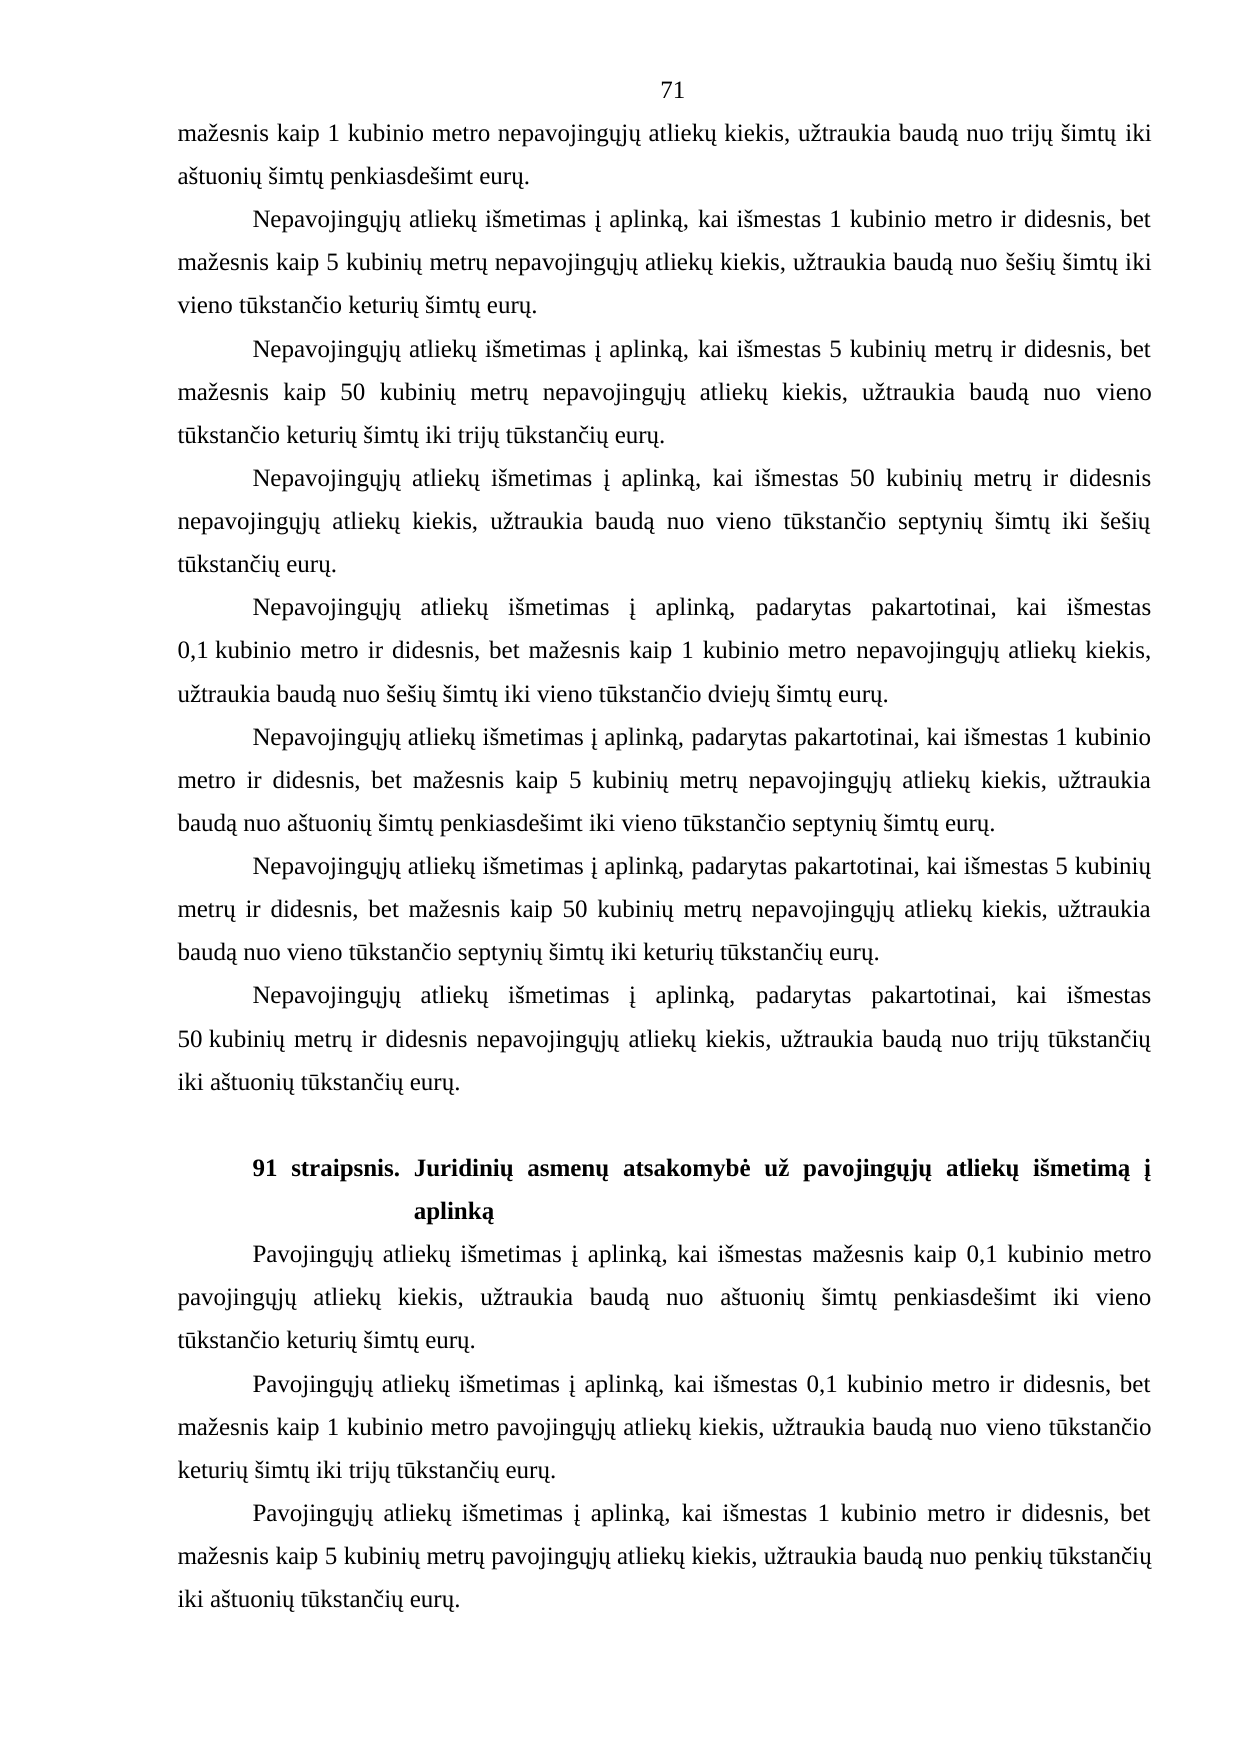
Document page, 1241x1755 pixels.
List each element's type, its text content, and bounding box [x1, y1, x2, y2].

text Nepavojingųjų atliekų išmetimas į aplinką, kai išmestas 50 kubinių metrų ir didesnis nepavojingųjų atliekų kiekis, užtraukia baudą nuo vieno tūkstančio septynių šimtų iki šešių tūkstančių eurų. [177, 463, 1152, 578]
text mažesnis kaip 1 kubinio metro nepavojingųjų atliekų kiekis, užtraukia baudą nuo trijų šimtų iki aštuonių šimtų penkiasdešimt eurų. [177, 118, 1152, 190]
text Pavojingųjų atliekų išmetimas į aplinką, kai išmestas 0,1 kubinio metro ir didesnis, bet mažesnis kaip 1 kubinio metro pavojingųjų atliekų kiekis, užtraukia baudą nuo vieno tūkstančio keturių šimtų iki trijų tūkstančių eurų. [177, 1369, 1152, 1484]
text 91 straipsnis. Juridinių asmenų atsakomybė už pavojingųjų atliekų išmetimą į aplinką [252, 1153, 1152, 1225]
text Nepavojingųjų atliekų išmetimas į aplinką, kai išmestas 1 kubinio metro ir didesnis, bet mažesnis kaip 5 kubinių metrų nepavojingųjų atliekų kiekis, užtraukia baudą nuo šešių šimtų iki vieno tūkstančio keturių šimtų eurų. [177, 204, 1152, 319]
text Pavojingųjų atliekų išmetimas į aplinką, kai išmestas 1 kubinio metro ir didesnis, bet mažesnis kaip 5 kubinių metrų pavojingųjų atliekų kiekis, užtraukia baudą nuo penkių tūkstančių iki aštuonių tūkstančių eurų. [177, 1498, 1152, 1613]
text Nepavojingųjų atliekų išmetimas į aplinką, padarytas pakartotinai, kai išmestas 50 kubinių metrų ir didesnis nepavojingųjų atliekų kiekis, užtraukia baudą nuo trijų tūkstančių iki aštuonių tūkstančių eurų. [177, 981, 1152, 1096]
text Pavojingųjų atliekų išmetimas į aplinką, kai išmestas mažesnis kaip 0,1 kubinio metro pavojingųjų atliekų kiekis, užtraukia baudą nuo aštuonių šimtų penkiasdešimt iki vieno tūkstančio keturių šimtų eurų. [177, 1239, 1152, 1354]
text Nepavojingųjų atliekų išmetimas į aplinką, padarytas pakartotinai, kai išmestas 0,1 kubinio metro ir didesnis, bet mažesnis kaip 1 kubinio metro nepavojingųjų atliekų kiekis, užtraukia baudą nuo šešių šimtų iki vieno tūkstančio dviejų šimtų eurų. [177, 592, 1152, 707]
text Nepavojingųjų atliekų išmetimas į aplinką, kai išmestas 5 kubinių metrų ir didesnis, bet mažesnis kaip 50 kubinių metrų nepavojingųjų atliekų kiekis, užtraukia baudą nuo vieno tūkstančio keturių šimtų iki trijų tūkstančių eurų. [177, 334, 1152, 449]
text Nepavojingųjų atliekų išmetimas į aplinką, padarytas pakartotinai, kai išmestas 5 kubinių metrų ir didesnis, bet mažesnis kaip 50 kubinių metrų nepavojingųjų atliekų kiekis, užtraukia baudą nuo vieno tūkstančio septynių šimtų iki keturių tūkstančių eurų. [177, 851, 1152, 966]
text Nepavojingųjų atliekų išmetimas į aplinką, padarytas pakartotinai, kai išmestas 1 kubinio metro ir didesnis, bet mažesnis kaip 5 kubinių metrų nepavojingųjų atliekų kiekis, užtraukia baudą nuo aštuonių šimtų penkiasdešimt iki vieno tūkstančio septynių šimtų eurų. [177, 722, 1152, 837]
